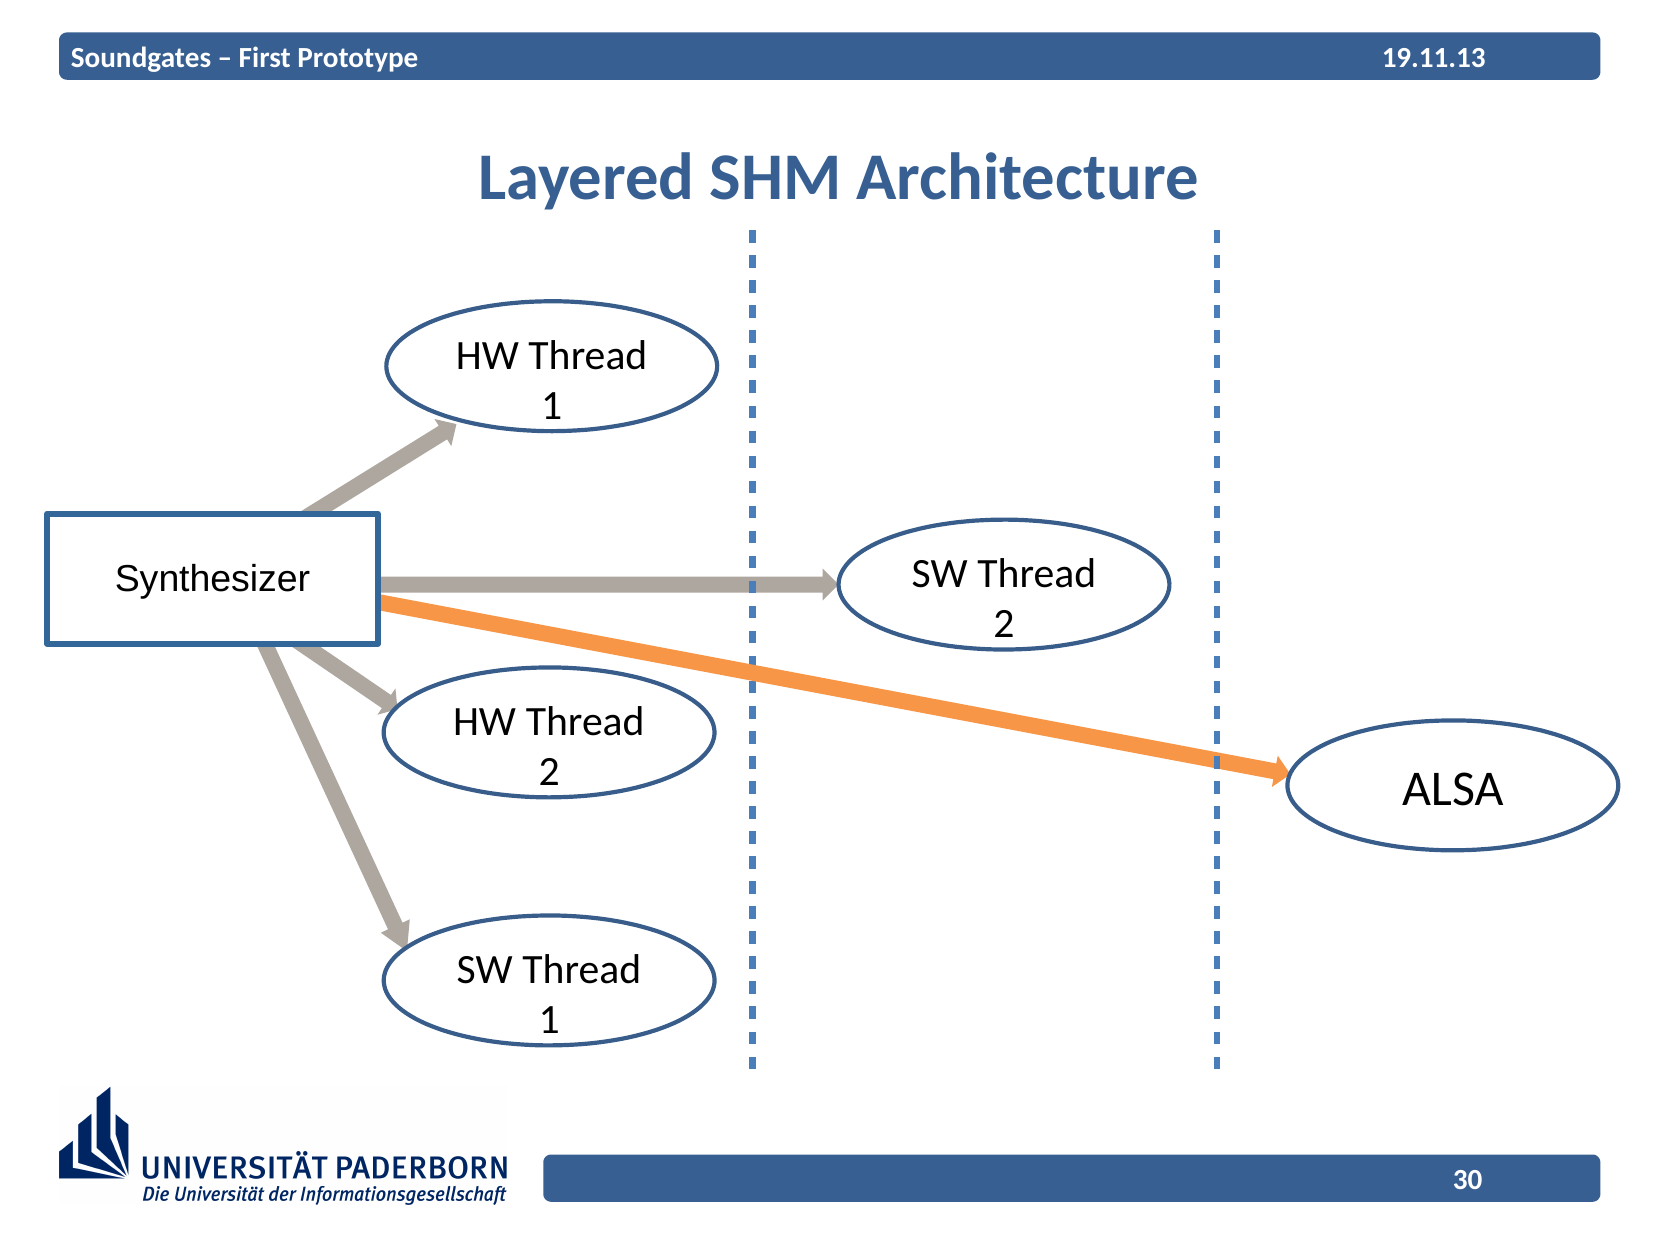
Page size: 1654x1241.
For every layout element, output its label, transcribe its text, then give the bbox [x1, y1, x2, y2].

text_box SW Thread 1 [383, 915, 715, 1046]
text_box SW Thread 2 [838, 519, 1170, 650]
picture [59, 1086, 507, 1205]
text_box Synthesizer [47, 513, 378, 644]
text_box [256, 644, 410, 949]
title Layered SHM Architecture [82, 121, 1595, 225]
text_box HW Thread 1 [386, 301, 718, 432]
text_box HW Thread 2 [383, 667, 715, 798]
text_box [298, 418, 457, 513]
text_box [378, 568, 1290, 787]
text_box Soundgates – First Prototype [70, 32, 1359, 80]
text_box [1452, 1154, 1583, 1202]
text_box 19.11.13 [1381, 32, 1583, 80]
text_box [287, 644, 398, 715]
text_box ALSA [1287, 720, 1619, 851]
